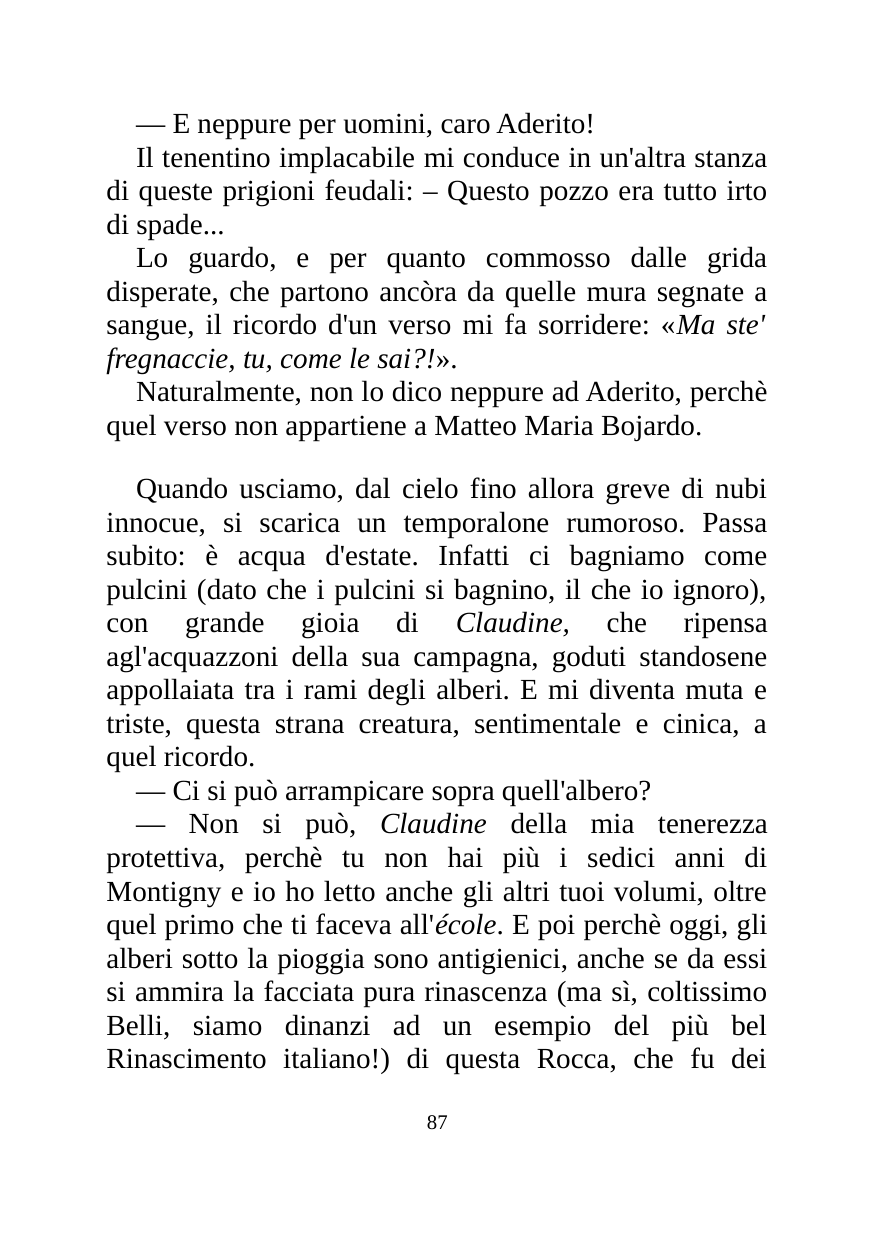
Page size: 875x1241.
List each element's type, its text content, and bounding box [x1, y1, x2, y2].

text Naturalmente, non lo dico neppure ad Aderito, perchè quel verso non appartiene a Matteo Maria Bojardo. [106, 374, 768, 442]
text Lo guardo, e per quanto commosso dalle grida disperate, che partono ancòra da quelle mura segnate a sangue, il ricordo d'un verso mi fa sorridere: «Ma ste' fregnaccie, tu, come le sai?!». [106, 240, 768, 374]
text — E neppure per uomini, caro Aderito! [106, 106, 768, 140]
text — Non si può, Claudine della mia tenerezza protettiva, perchè tu non hai più i sedici anni di Montigny e io ho letto anche gli altri tuoi volumi, oltre quel primo che ti faceva all'école. E poi perchè oggi, gli alberi sotto la pioggia sono antigienici, anche se da essi si ammira la facciata pura rinascenza (ma sì, coltissimo Belli, siamo dinanzi ad un esempio del più bel Rinascimento italiano!) di questa Rocca, che fu dei [106, 807, 768, 1075]
text Quando usciamo, dal cielo fino allora greve di nubi innocue, si scarica un temporalone rumoroso. Passa subito: è acqua d'estate. Infatti ci bagniamo come pulcini (dato che i pulcini si bagnino, il che io ignoro), con grande gioia di Claudine, che ripensa agl'acquazzoni della sua campagna, goduti standosene appollaiata tra i rami degli alberi. E mi diventa muta e triste, questa strana creatura, sentimentale e cinica, a quel ricordo. [106, 471, 768, 773]
text Il tenentino implacabile mi conduce in un'altra stanza di queste prigioni feudali: – Questo pozzo era tutto irto di spade... [106, 140, 768, 240]
text — Ci si può arrampicare sopra quell'albero? [106, 773, 768, 807]
